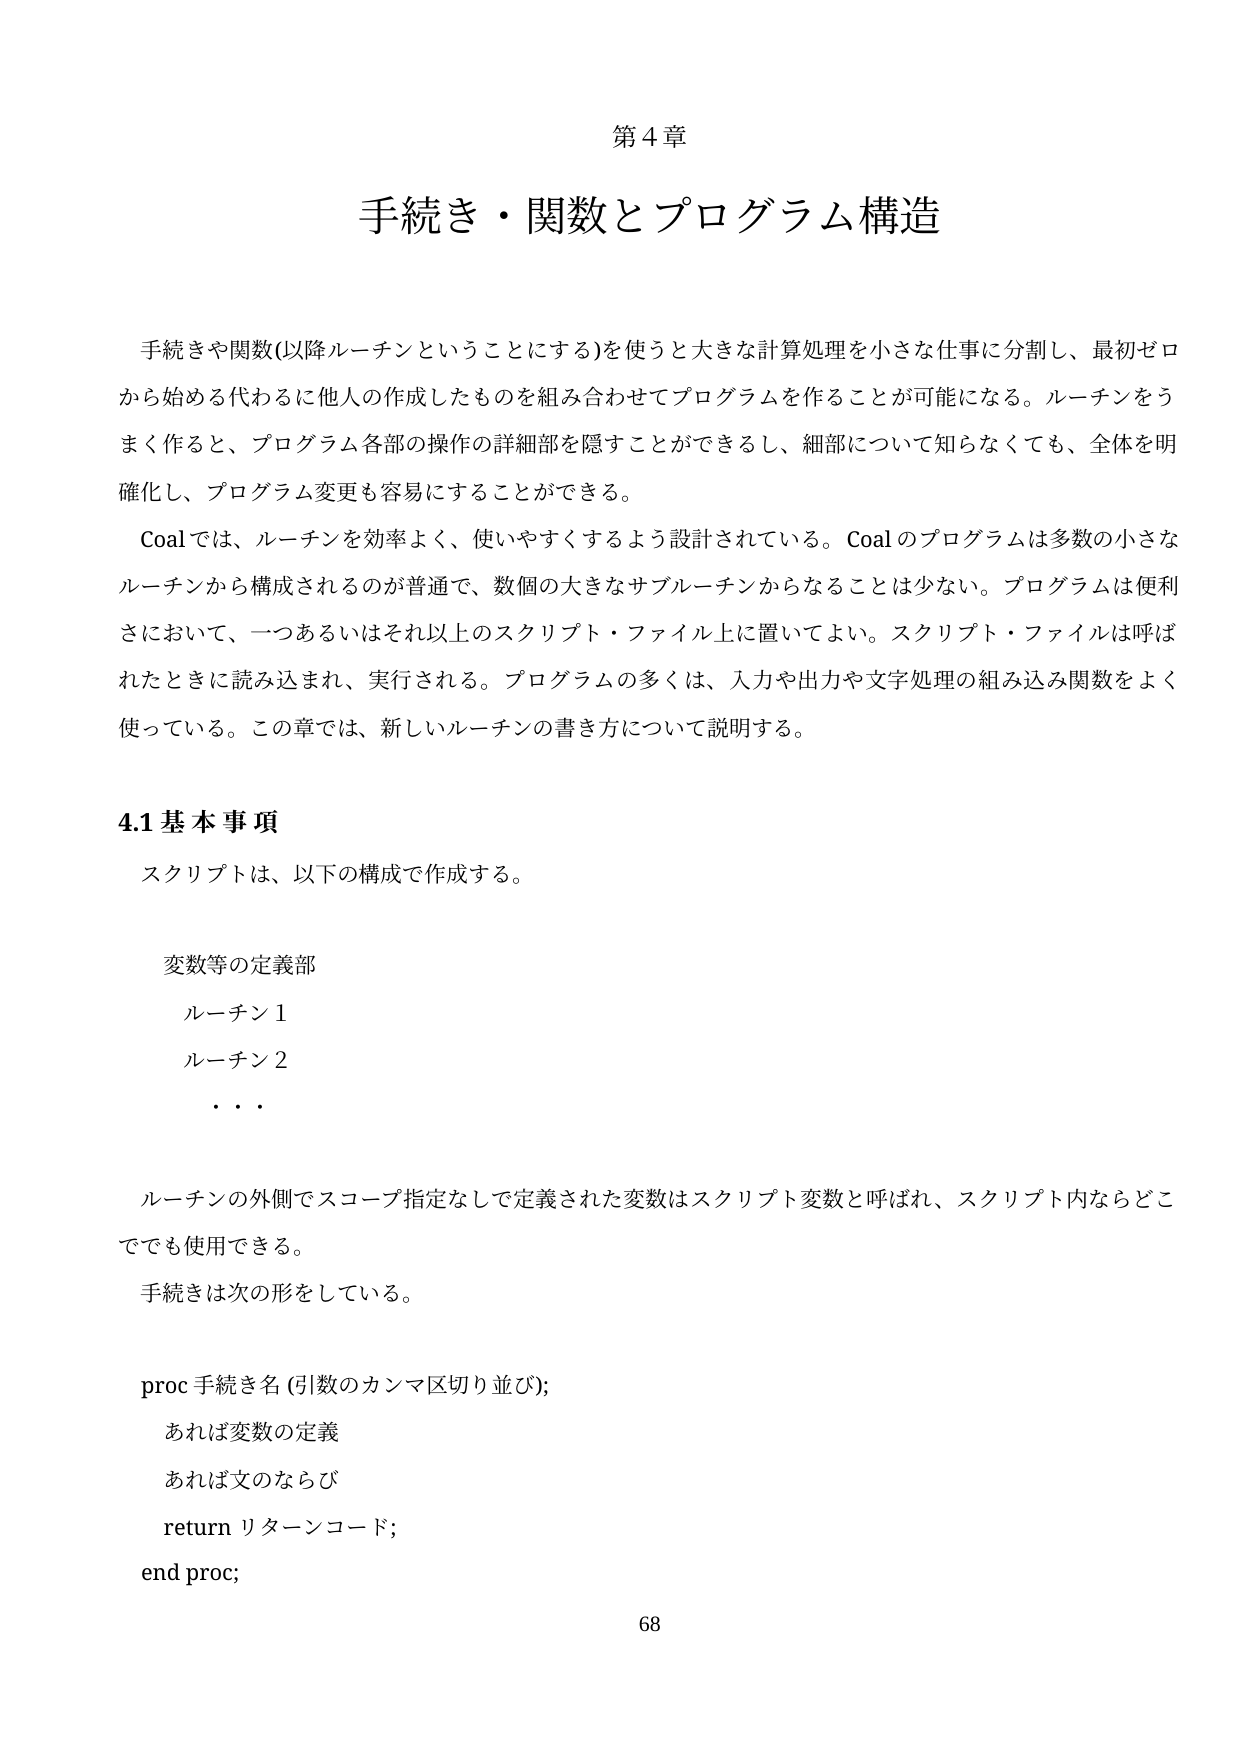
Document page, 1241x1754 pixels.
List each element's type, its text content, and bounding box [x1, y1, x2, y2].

text ルーチン１ [118, 996, 1181, 1027]
text 手続きや関数(以降ルーチンということにする)を使うと大きな計算処理を小さな仕事に分割し、最初ゼロから始める代わるに他人の作成したものを組み合わせてプログラムを作ることが可能になる。ルーチンをうまく作ると、プログラム各部の操作の詳細部を隠すことができるし、細部について知らなくても、全体を明確化し、プログラム変更も容易にすることができる。 [118, 333, 1181, 506]
text スクリプトは、以下の構成で作成する。 [118, 857, 1181, 888]
text ルーチン２ [118, 1043, 1181, 1074]
text ・・・ [118, 1090, 1181, 1122]
text 手続き・関数とプログラム構造 [118, 184, 1181, 244]
text proc 手続き名 (引数のカンマ区切り並び); [118, 1368, 1181, 1400]
text ルーチンの外側でスコープ指定なしで定義された変数はスクリプト変数と呼ばれ、スクリプト内ならどこででも使用できる。 [118, 1182, 1181, 1261]
text あれば文のならび [118, 1463, 1181, 1494]
text return リターンコード; [118, 1510, 1181, 1542]
text 4.1 基 本 事 項 [118, 803, 1181, 839]
text 第４章 [118, 118, 1181, 154]
text 手続きは次の形をしている。 [118, 1276, 1181, 1308]
text end proc; [118, 1557, 1181, 1587]
text 変数等の定義部 [118, 949, 1181, 980]
text あれば変数の定義 [118, 1416, 1181, 1447]
text Coalでは、ルーチンを効率よく、使いやすくするよう設計されている。Coalのプログラムは多数の小さなルーチンから構成されるのが普通で、数個の大きなサブルーチンからなることは少ない。プログラムは便利さにおいて、一つあるいはそれ以上のスクリプト・ファイル上に置いてよい。スクリプト・ファイルは呼ばれたときに読み込まれ、実行される。プログラムの多くは、入力や出力や文字処理の組み込み関数をよく使っている。この章では、新しいルーチンの書き方について説明する。 [118, 522, 1181, 742]
